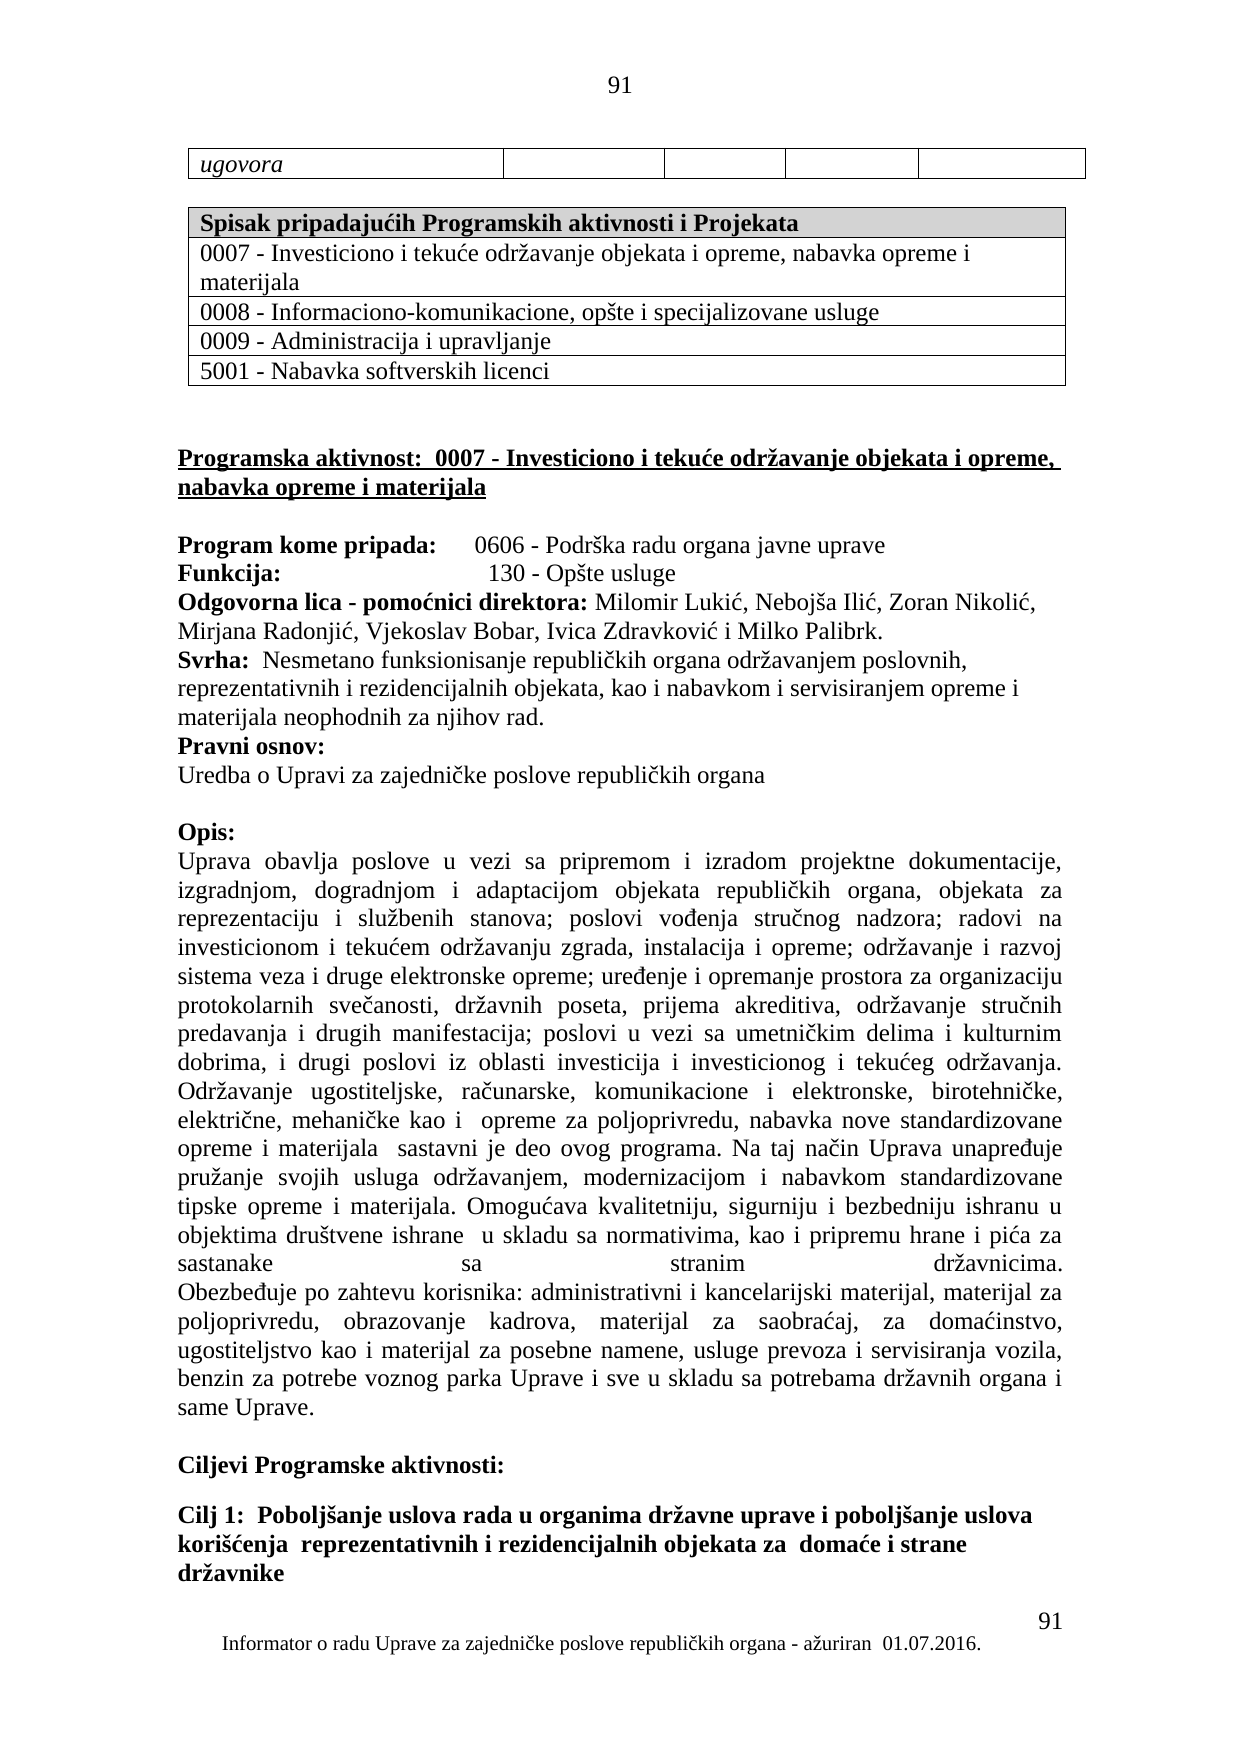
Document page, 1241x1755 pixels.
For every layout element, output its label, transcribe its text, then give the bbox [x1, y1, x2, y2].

text Cilјevi Programske aktivnosti: [177, 1421, 1063, 1478]
table_cell [665, 149, 785, 177]
table_cell [919, 149, 1085, 177]
table_cell 5001 - Nabavka softverskih licenci [189, 356, 1065, 385]
table_cell 0008 - Informaciono-komunikacione, opšte i specijalizovane usluge [189, 297, 1065, 325]
text Pravni osnov: Uredba o Upravi za zajedničke poslove republičkih organa [177, 731, 1063, 817]
text Opis: Uprava obavlјa poslove u vezi sa pripremom i izradom projektne dokumentacije, izgradnjom, dogradnjom i adaptacijom objekata republičkih organa, objekata za reprezentaciju i službenih stanova; poslovi vođenja stručnog nadzora; radovi na investicionom i tekućem održavanju zgrada, instalacija i opreme; održavanje i razvoj sistema veza i druge elektronske opreme; uređenje i opremanje prostora za organizaciju protokolarnih svečanosti, državnih poseta, prijema akreditiva, održavanje stručnih predavanja i drugih manifestacija; poslovi u vezi sa umetničkim delima i kulturnim dobrima, i drugi poslovi iz oblasti investicija i investicionog i tekućeg održavanja. Održavanje ugostitelјske, računarske, komunikacione i elektronske, birotehničke, električne, mehaničke kao i opreme za polјoprivredu, nabavka nove standardizovane opreme i materijala sastavni je deo ovog programa. Na taj način Uprava unapređuje pružanje svojih usluga održavanjem, modernizacijom i nabavkom standardizovane tipske opreme i materijala. Omogućava kvalitetniju, sigurniju i bezbedniju ishranu u objektima društvene ishrane u skladu sa normativima, kao i pripremu hrane i pića za sastanake sa stranim državnicima. Obezbeđuje po zahtevu korisnika: administrativni i kancelarijski materijal, materijal za polјoprivredu, obrazovanje kadrova, materijal za saobraćaj, za domaćinstvo, ugostitelјstvo kao i materijal za posebne namene, usluge prevoza i servisiranja vozila, benzin za potrebe voznog parka Uprave i sve u skladu sa potrebama državnih organa i same Uprave. [177, 817, 1063, 1421]
table_cell 0007 - Investiciono i tekuće održavanje objekata i opreme, nabavka opreme i materijala [189, 238, 1065, 296]
text Programska aktivnost: 0007 - Investiciono i tekuće održavanje objekata i opreme, nabavka opreme i materijala [177, 415, 1063, 501]
table_header Spisak pripadajućih Programskih aktivnosti i Projekata [189, 208, 1065, 237]
table_cell ugovora [189, 149, 503, 177]
table_cell 0009 - Administracija i upravlјanje [189, 326, 1065, 355]
text Cilј 1: Pobolјšanje uslova rada u organima državne uprave i pobolјšanje uslova korišćenja reprezentativnih i rezidencijalnih objekata za domaće i strane državnike [177, 1478, 1063, 1586]
text Svrha: Nesmetano funksionisanje republičkih organa održavanjem poslovnih, reprezentativnih i rezidencijalnih objekata, kao i nabavkom i servisiranjem opreme i materijala neophodnih za njihov rad. [177, 645, 1063, 731]
text Program kome pripada: 0606 - Podrška radu organa javne uprave Funkcija: 130 - Opšte usluge Odgovorna lica - pomoćnici direktora: Milomir Lukić, Nebojša Ilić, Zoran Nikolić, Mirjana Radonjić, Vjekoslav Bobar, Ivica Zdravković i Milko Palibrk. [177, 501, 1063, 645]
table_cell - [786, 149, 918, 177]
table_cell [504, 149, 664, 177]
